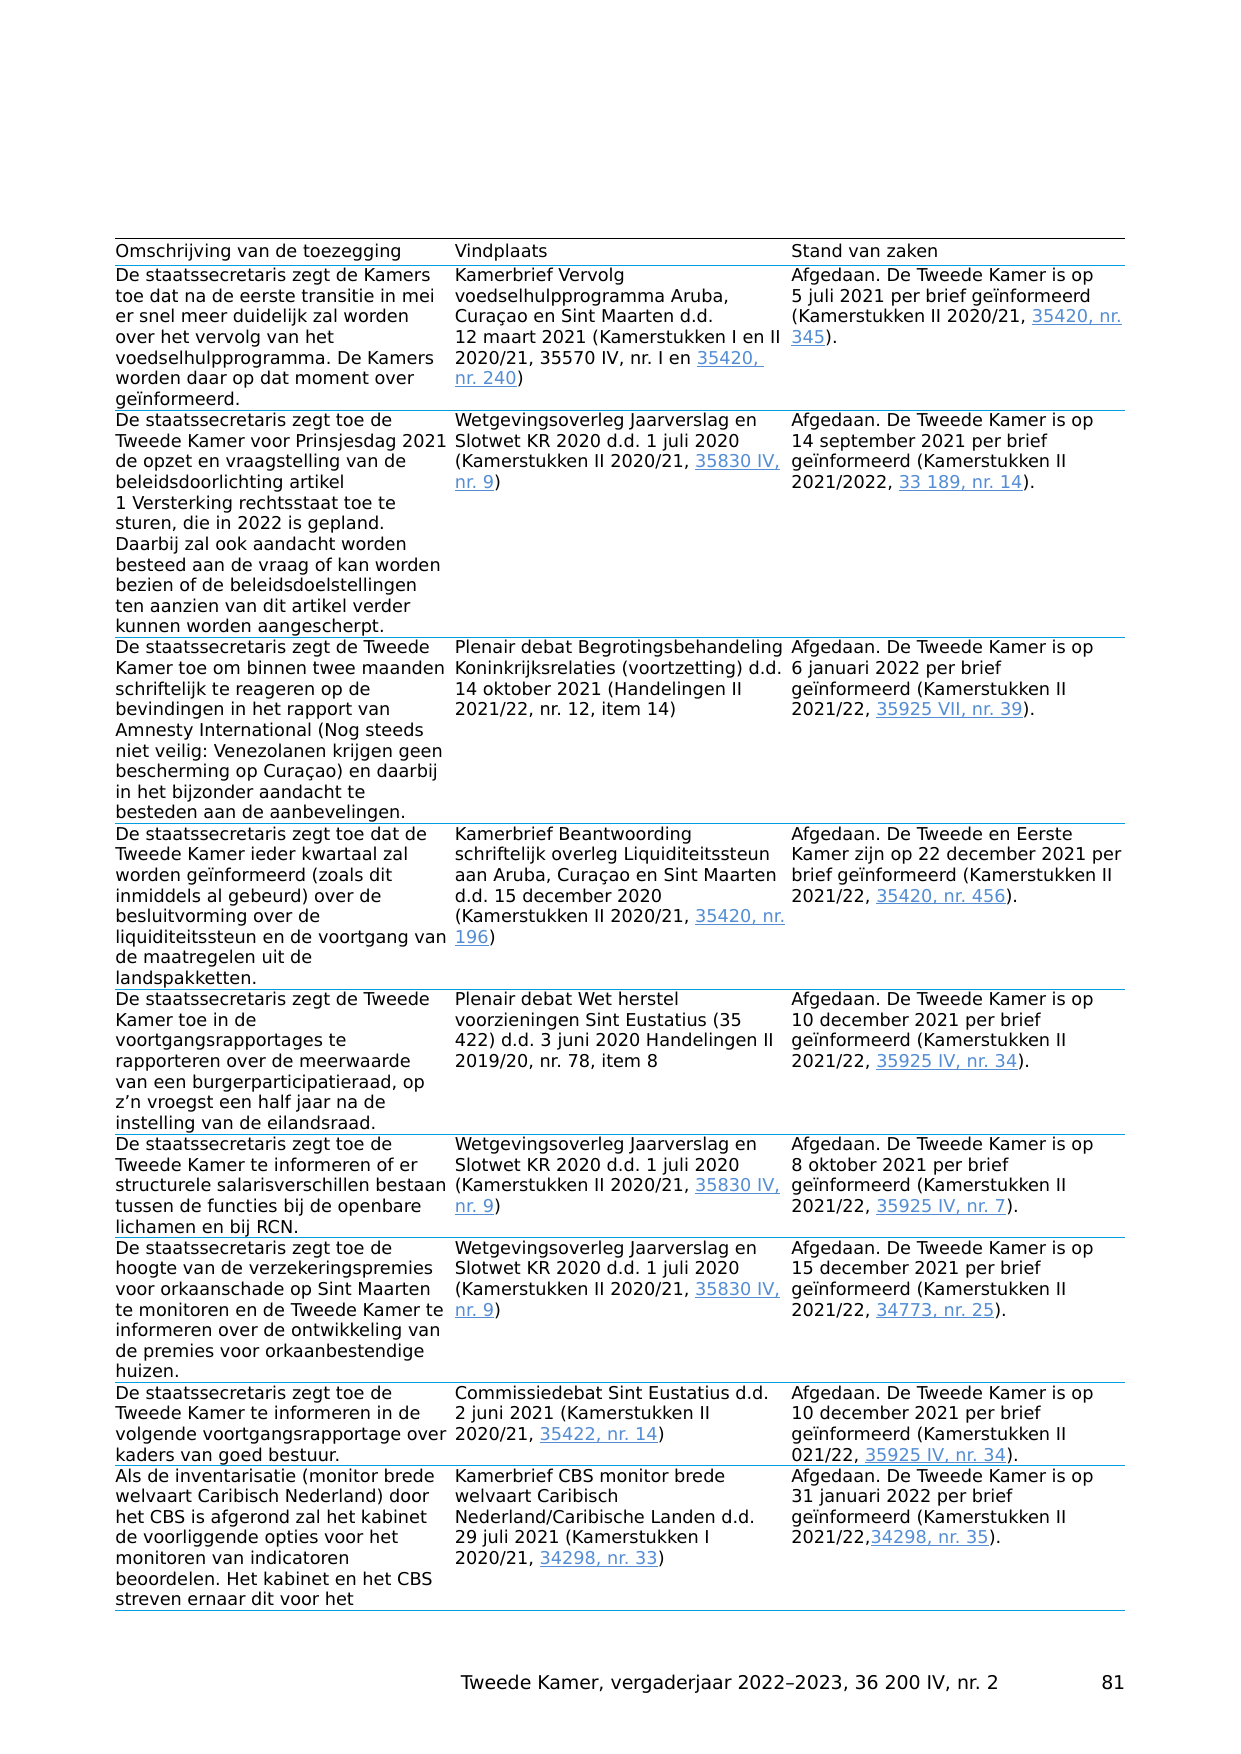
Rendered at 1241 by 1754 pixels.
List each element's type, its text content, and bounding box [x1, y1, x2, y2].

table_cell Afgedaan. De Tweede Kamer is op 10 december 2021 per brief geïnformeerd (Kamerstukken II 2021/22, 35925 IV, nr. 34). [788, 990, 1125, 1133]
table_cell Omschrijving van de toezegging [115, 239, 452, 265]
table_cell Kamerbrief Vervolg voedselhulpprogramma Aruba, Curaçao en Sint Maarten d.d. 12 maart 2021 (Kamerstukken I en II 2020/21, 35570 IV, nr. I en 35420, nr. 240) [452, 266, 788, 409]
table_cell Wetgevingsoverleg Jaarverslag en Slotwet KR 2020 d.d. 1 juli 2020 (Kamerstukken II 2020/21, 35830 IV, nr. 9) [452, 411, 788, 637]
table_cell Afgedaan. De Tweede Kamer is op 14 september 2021 per brief geïnformeerd (Kamerstukken II 2021/2022, 33 189, nr. 14). [788, 411, 1125, 637]
table_cell Afgedaan. De Tweede Kamer is op 6 januari 2022 per brief geïnformeerd (Kamerstukken II 2021/22, 35925 VII, nr. 39). [788, 638, 1125, 823]
table_cell Kamerbrief CBS monitor brede welvaart Caribisch Nederland/Caribische Landen d.d. 29 juli 2021 (Kamerstukken I 2020/21, 34298, nr. 33) [452, 1466, 788, 1610]
table_cell De staatssecretaris zegt de Tweede Kamer toe in de voortgangsrapportages te rapporteren over de meerwaarde van een burgerparticipatieraad, op z’n vroegst een half jaar na de instelling van de eilandsraad. [115, 990, 452, 1133]
table_cell Wetgevingsoverleg Jaarverslag en Slotwet KR 2020 d.d. 1 juli 2020 (Kamerstukken II 2020/21, 35830 IV, nr. 9) [452, 1238, 788, 1382]
table_header Tabel 38 Door bewindslieden gedane toezeggingen die zijn afgerond (stand per 30 juni 2022) [115, 213, 1125, 238]
table_cell De staatssecretaris zegt toe de Tweede Kamer te informeren of er structurele salarisverschillen bestaan tussen de functies bij de openbare lichamen en bij RCN. [115, 1135, 452, 1237]
table_cell Als de inventarisatie (monitor brede welvaart Caribisch Nederland) door het CBS is afgerond zal het kabinet de voorliggende opties voor het monitoren van indicatoren beoordelen. Het kabinet en het CBS streven ernaar dit voor het [115, 1466, 452, 1610]
table_cell Afgedaan. De Tweede Kamer is op 5 juli 2021 per brief geïnformeerd (Kamerstukken II 2020/21, 35420, nr. 345). [788, 266, 1125, 409]
table_cell De staatssecretaris zegt de Tweede Kamer toe om binnen twee maanden schriftelijk te reageren op de bevindingen in het rapport van Amnesty International (Nog steeds niet veilig: Venezolanen krijgen geen bescherming op Curaçao) en daarbij in het bijzonder aandacht te besteden aan de aanbevelingen. [115, 638, 452, 823]
table_cell Afgedaan. De Tweede Kamer is op 15 december 2021 per brief geïnformeerd (Kamerstukken II 2021/22, 34773, nr. 25). [788, 1238, 1125, 1382]
table_cell Afgedaan. De Tweede en Eerste Kamer zijn op 22 december 2021 per brief geïnformeerd (Kamerstukken II 2021/22, 35420, nr. 456). [788, 824, 1125, 989]
table_cell De staatssecretaris zegt toe dat de Tweede Kamer ieder kwartaal zal worden geïnformeerd (zoals dit inmiddels al gebeurd) over de besluitvorming over de liquiditeitssteun en de voortgang van de maatregelen uit de landspakketten. [115, 824, 452, 989]
table_cell Afgedaan. De Tweede Kamer is op 10 december 2021 per brief geïnformeerd (Kamerstukken II 021/22, 35925 IV, nr. 34). [788, 1383, 1125, 1465]
table_cell Wetgevingsoverleg Jaarverslag en Slotwet KR 2020 d.d. 1 juli 2020 (Kamerstukken II 2020/21, 35830 IV, nr. 9) [452, 1135, 788, 1237]
table_cell De staatssecretaris zegt toe de hoogte van de verzekeringspremies voor orkaanschade op Sint Maarten te monitoren en de Tweede Kamer te informeren over de ontwikkeling van de premies voor orkaanbestendige huizen. [115, 1238, 452, 1382]
table_cell De staatssecretaris zegt toe de Tweede Kamer voor Prinsjesdag 2021 de opzet en vraagstelling van de beleidsdoorlichting artikel 1 Versterking rechtsstaat toe te sturen, die in 2022 is gepland. Daarbij zal ook aandacht worden besteed aan de vraag of kan worden bezien of de beleidsdoelstellingen ten aanzien van dit artikel verder kunnen worden aangescherpt. [115, 411, 452, 637]
table_cell De staatssecretaris zegt toe de Tweede Kamer te informeren in de volgende voortgangsrapportage over kaders van goed bestuur. [115, 1383, 452, 1465]
table_cell De staatssecretaris zegt de Kamers toe dat na de eerste transitie in mei er snel meer duidelijk zal worden over het vervolg van het voedselhulpprogramma. De Kamers worden daar op dat moment over geïnformeerd. [115, 266, 452, 409]
table_cell Stand van zaken [788, 239, 1125, 265]
table_cell Commissiedebat Sint Eustatius d.d. 2 juni 2021 (Kamerstukken II 2020/21, 35422, nr. 14) [452, 1383, 788, 1465]
table_cell Plenair debat Begrotingsbehandeling Koninkrijksrelaties (voortzetting) d.d. 14 oktober 2021 (Handelingen II 2021/22, nr. 12, item 14) [452, 638, 788, 823]
table_cell Afgedaan. De Tweede Kamer is op 31 januari 2022 per brief geïnformeerd (Kamerstukken II 2021/22,34298, nr. 35). [788, 1466, 1125, 1610]
table_cell Kamerbrief Beantwoording schriftelijk overleg Liquiditeitssteun aan Aruba, Curaçao en Sint Maarten d.d. 15 december 2020 (Kamerstukken II 2020/21, 35420, nr. 196) [452, 824, 788, 989]
table_cell Vindplaats [452, 239, 788, 265]
table_cell Plenair debat Wet herstel voorzieningen Sint Eustatius (35 422) d.d. 3 juni 2020 Handelingen II 2019/20, nr. 78, item 8 [452, 990, 788, 1133]
table_cell Afgedaan. De Tweede Kamer is op 8 oktober 2021 per brief geïnformeerd (Kamerstukken II 2021/22, 35925 IV, nr. 7). [788, 1135, 1125, 1237]
